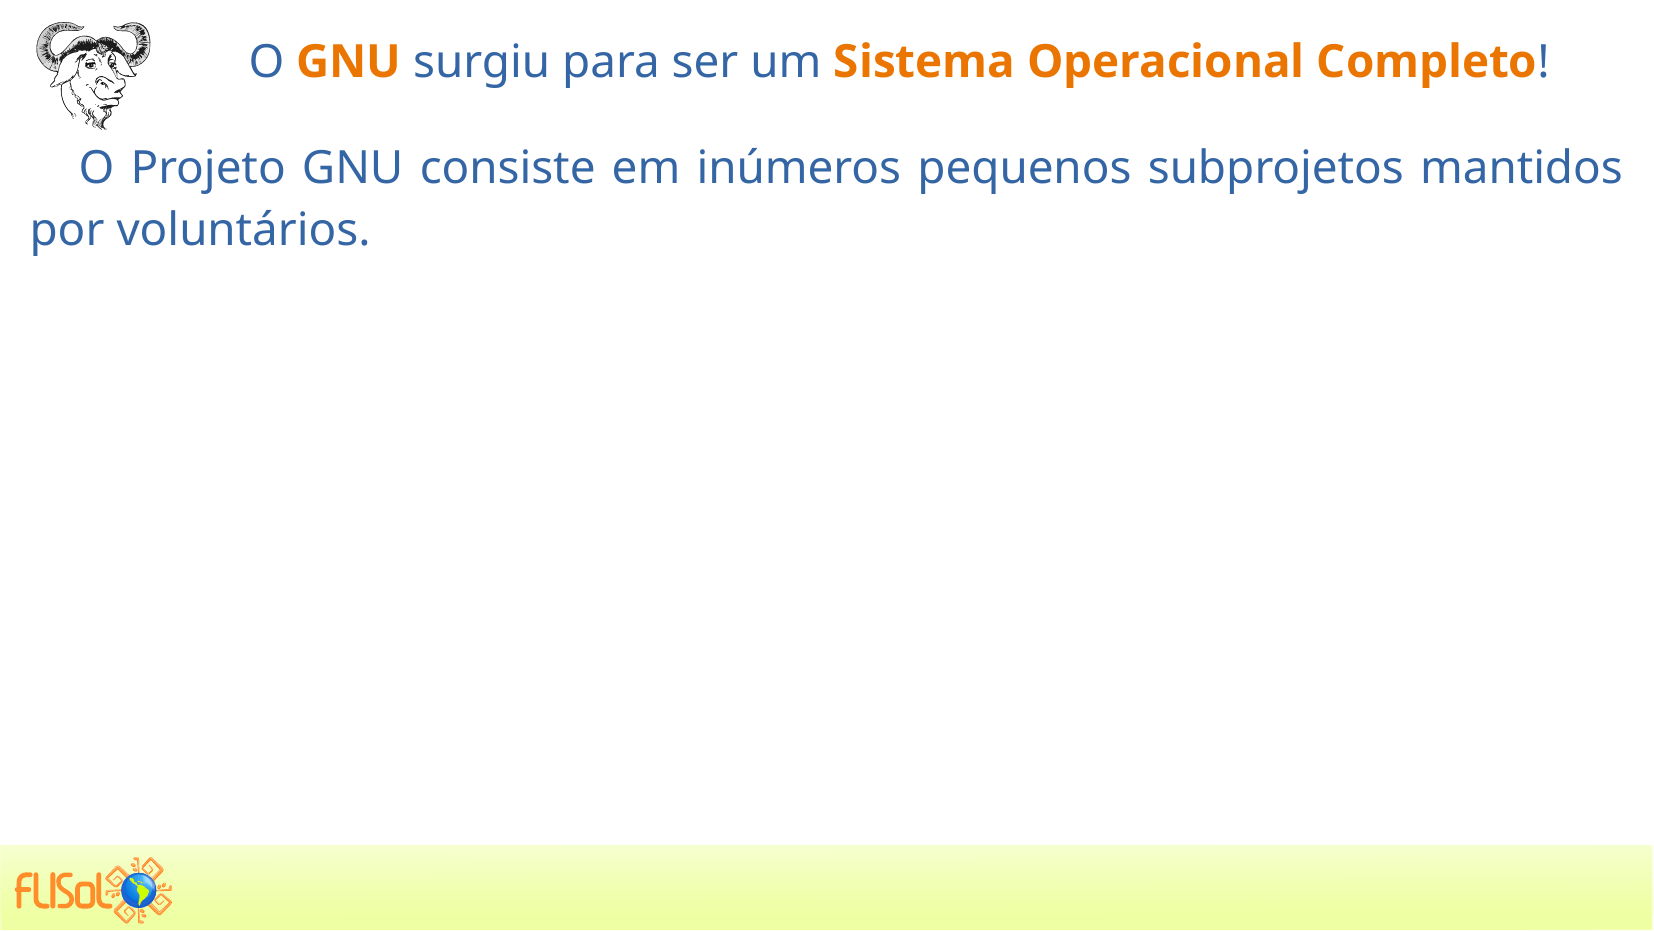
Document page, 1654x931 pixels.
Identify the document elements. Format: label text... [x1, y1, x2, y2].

picture [29, 12, 165, 145]
text_box [0, 844, 1654, 931]
text_box O Projeto GNU consiste em inúmeros pequenos subprojetos mantidos por voluntários. [29, 145, 1625, 249]
text_box O GNU surgiu para ser um Sistema Operacional Completo! [200, 34, 1654, 86]
